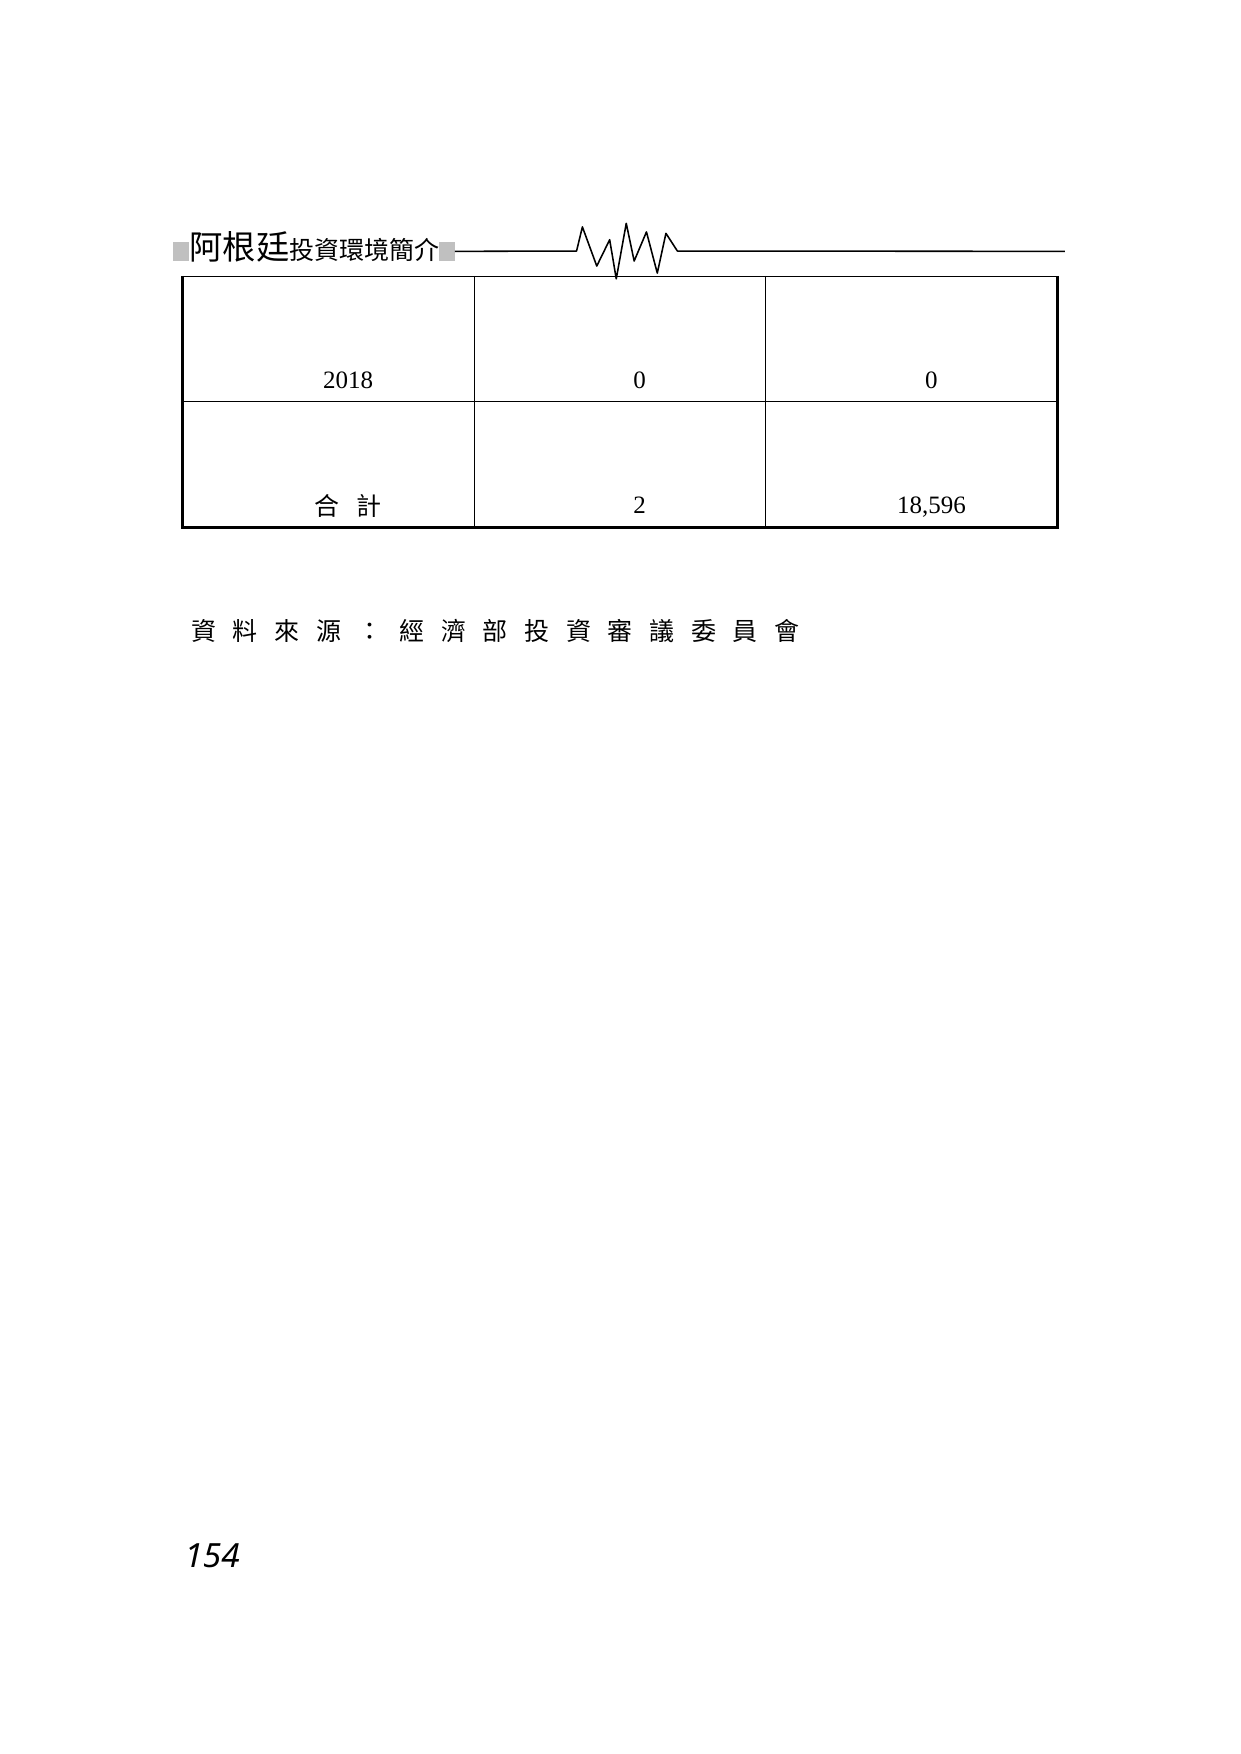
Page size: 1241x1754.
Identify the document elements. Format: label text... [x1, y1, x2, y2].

table_cell 2 [475, 402, 765, 526]
table_cell 合計 [184, 402, 474, 526]
table_cell 0 [766, 277, 1056, 401]
text 資料來源：經濟部投資審議委員會 [183, 588, 1058, 651]
table_cell 18,596 [766, 402, 1056, 526]
table_cell 0 [475, 277, 765, 401]
table_cell 2018 [184, 277, 474, 401]
